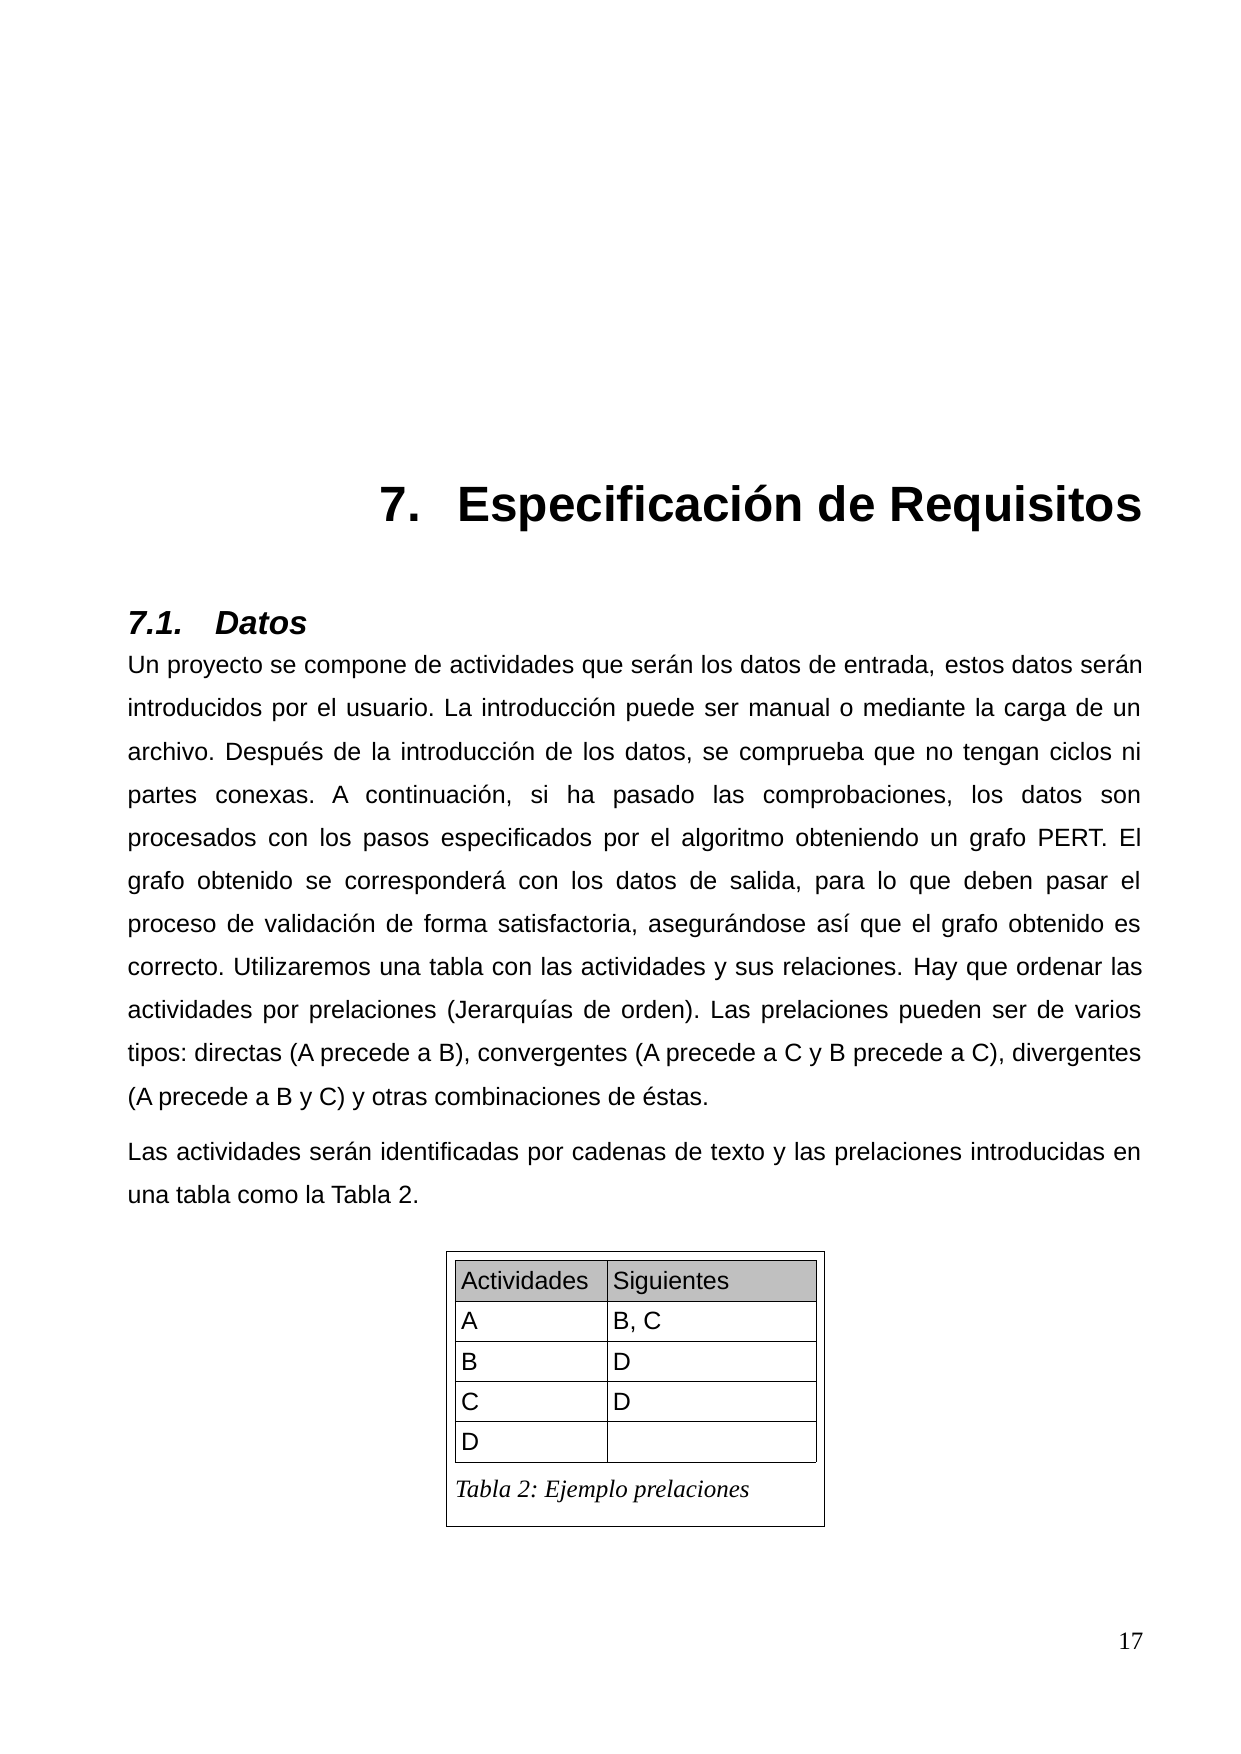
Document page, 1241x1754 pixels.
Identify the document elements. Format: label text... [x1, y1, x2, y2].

table_cell D [608, 1342, 816, 1381]
table_cell [608, 1422, 816, 1462]
subtitle Especificación de Requisitos [127, 475, 1143, 532]
text Tabla 2: Ejemplo prelaciones [455, 1474, 816, 1503]
text Un proyecto se compone de actividades que serán los datos de entrada, estos datos serán introducidos por el usuario. La introducción puede ser manual o mediante la carga de un archivo. Después de la introducción de los datos, se comprueba que no tengan ciclos ni partes conexas. A continuación, si ha pasado las comprobaciones, los datos son procesados con los pasos especificados por el algoritmo obteniendo un grafo PERT. El grafo obtenido se corresponderá con los datos de salida, para lo que deben pasar el proceso de validación de forma satisfactoria, asegurándose así que el grafo obtenido es correcto. Utilizaremos una tabla con las actividades y sus relaciones. Hay que ordenar las actividades por prelaciones (Jerarquías de orden). Las prelaciones pueden ser de varios tipos: directas (A precede a B), convergentes (A precede a C y B precede a C), divergentes (A precede a B y C) y otras combinaciones de éstas. [127, 650, 1143, 1110]
table_header Actividades [456, 1261, 607, 1301]
subtitle Datos [127, 603, 1143, 641]
table_header Siguientes [608, 1261, 816, 1301]
table_cell D [608, 1382, 816, 1421]
table_cell C [456, 1382, 607, 1421]
table_cell A [456, 1302, 607, 1341]
table_cell D [456, 1422, 607, 1462]
table_cell B [456, 1342, 607, 1381]
text Las actividades serán identificadas por cadenas de texto y las prelaciones introducidas en una tabla como la Tabla 2. [127, 1137, 1143, 1209]
table_cell B, C [608, 1302, 816, 1341]
